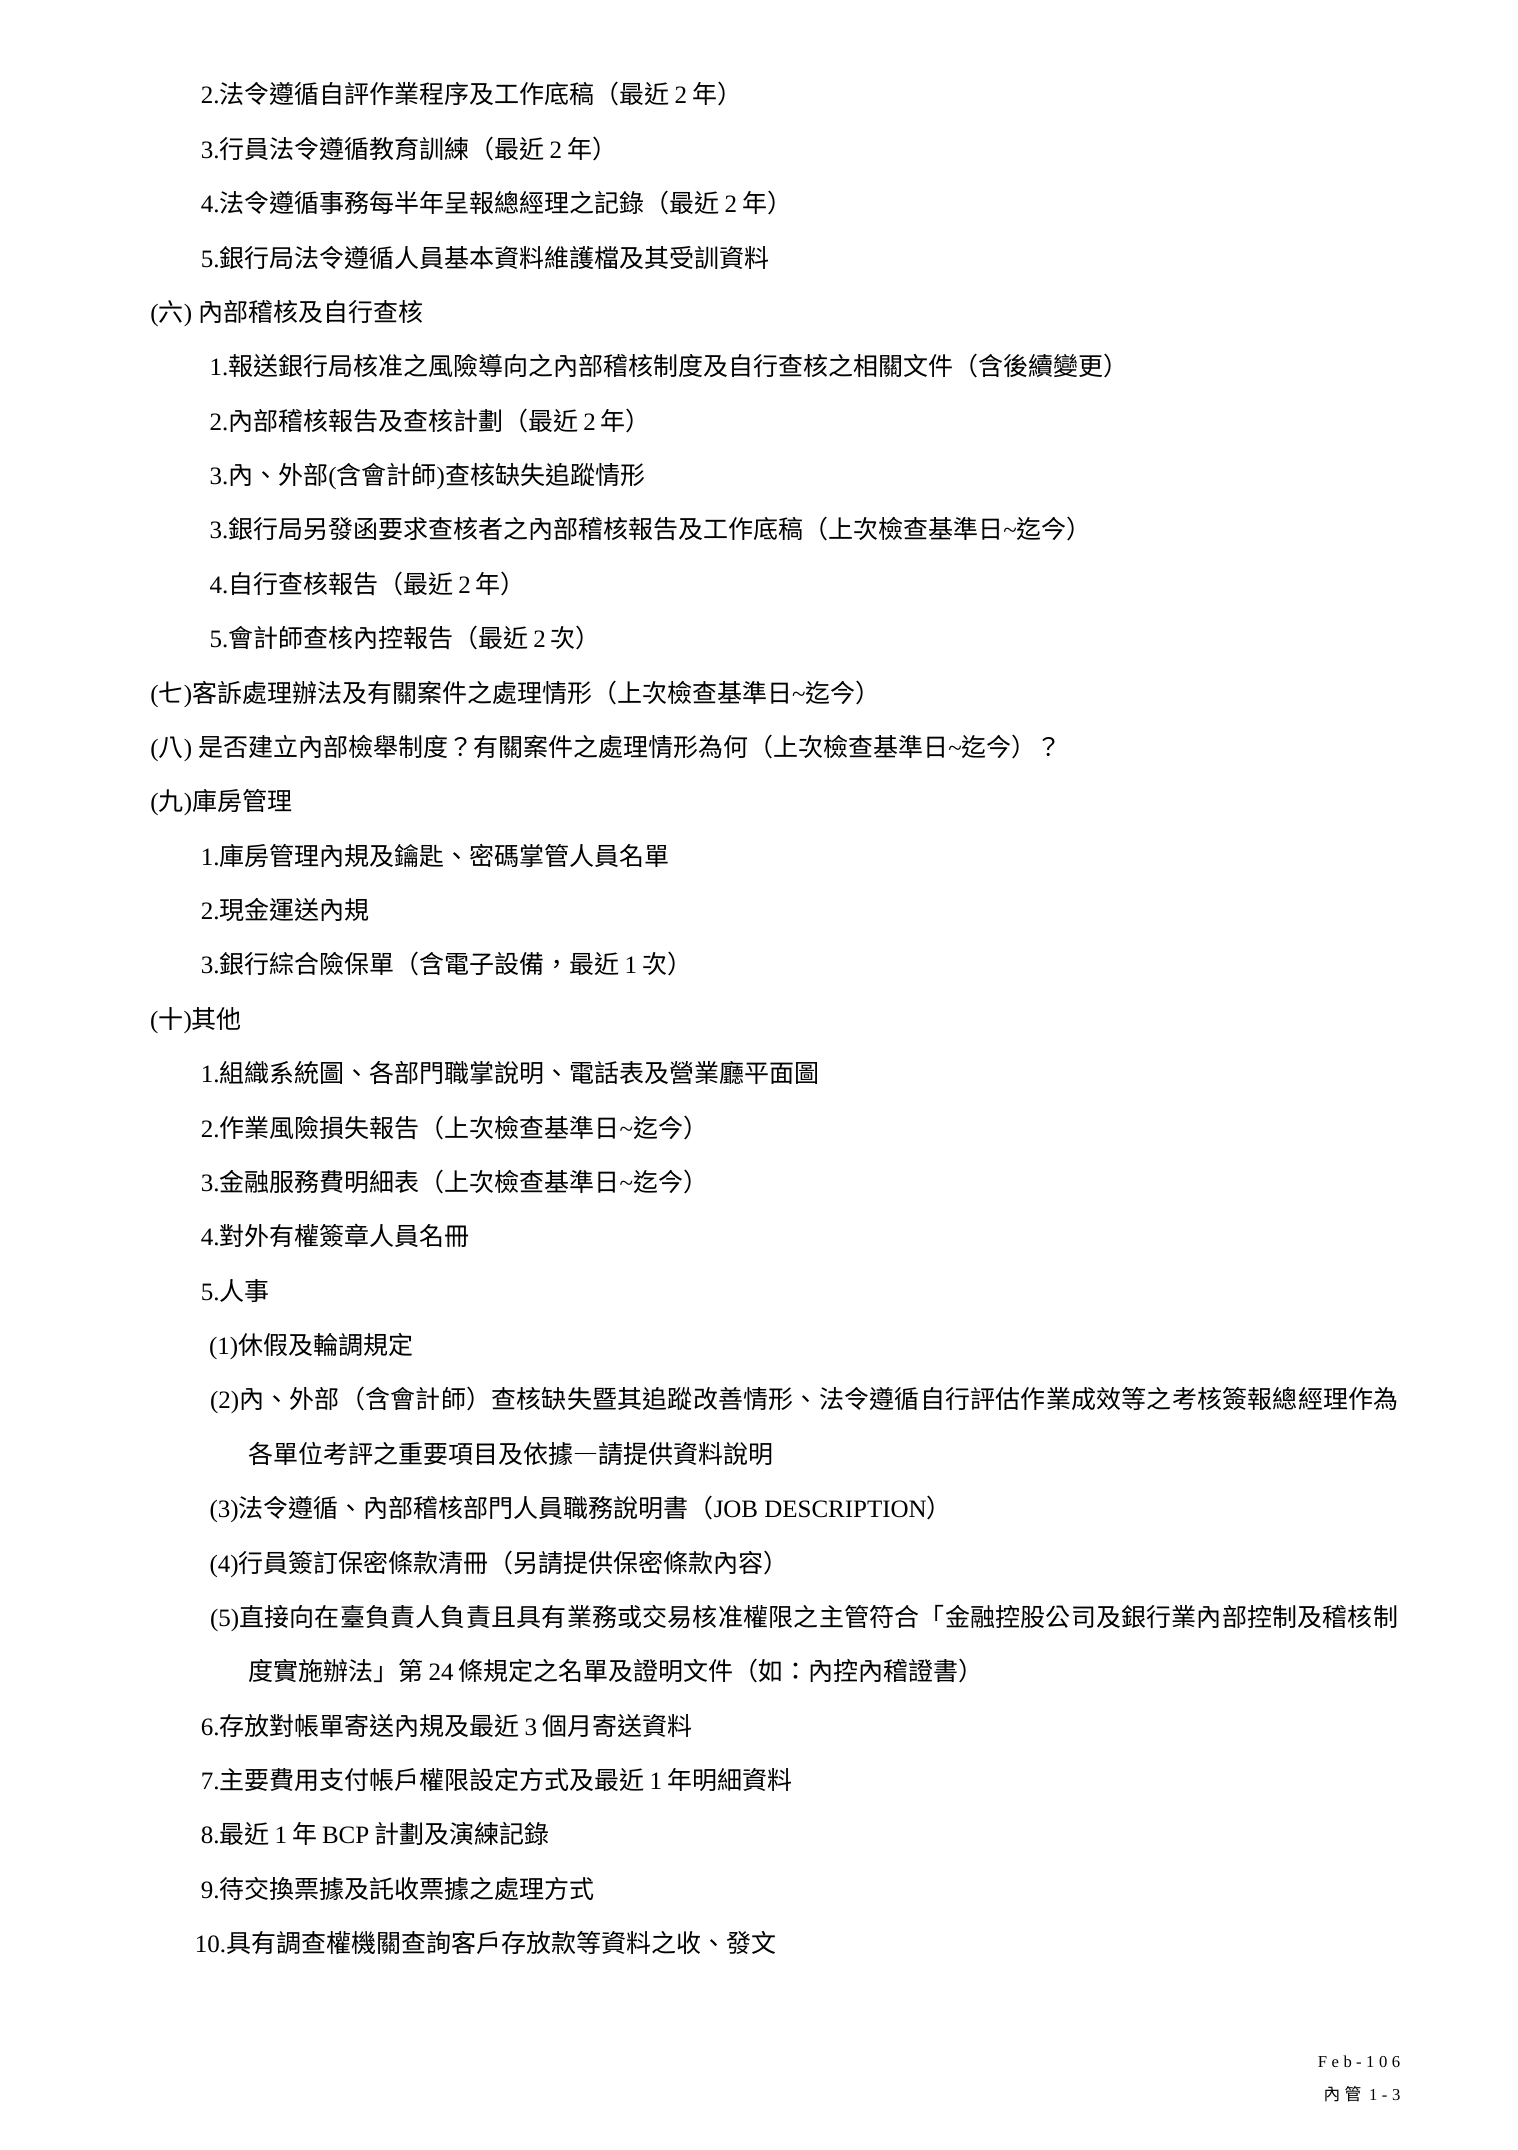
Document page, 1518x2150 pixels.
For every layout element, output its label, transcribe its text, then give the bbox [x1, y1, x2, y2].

text (1)休假及輪調規定 [150, 1326, 1400, 1362]
text 3.內、外部(含會計師)查核缺失追蹤情形 [209, 456, 1400, 492]
text 3.銀行綜合險保單（含電子設備，最近1次） [150, 945, 1400, 981]
text (八) 是否建立內部檢舉制度？有關案件之處理情形為何（上次檢查基準日~迄今）？ [150, 727, 1400, 764]
text (六) 內部稽核及自行查核 [150, 292, 1400, 329]
text 1.組織系統圖、各部門職掌說明、電話表及營業廳平面圖 [150, 1054, 1400, 1090]
text 4.法令遵循事務每半年呈報總經理之記錄（最近2年） [150, 184, 1400, 220]
text (4)行員簽訂保密條款清冊（另請提供保密條款內容） [209, 1543, 1400, 1579]
text (七)客訴處理辦法及有關案件之處理情形（上次檢查基準日~迄今） [150, 673, 1400, 709]
text 10.具有調查權機關查詢客戶存放款等資料之收、發文 [194, 1924, 1400, 1960]
text 4.對外有權簽章人員名冊 [150, 1217, 1400, 1253]
text (2)內、外部（含會計師）查核缺失暨其追蹤改善情形、法令遵循自行評估作業成效等之考核簽報總經理作為各單位考評之重要項目及依據—請提供資料說明 [210, 1380, 1400, 1471]
text 9.待交換票據及託收票據之處理方式 [150, 1869, 1400, 1906]
text 4.自行查核報告（最近2年） [209, 564, 1400, 601]
text 3.行員法令遵循教育訓練（最近2年） [150, 129, 1400, 166]
text 1.報送銀行局核准之風險導向之內部稽核制度及自行查核之相關文件（含後續變更） [209, 347, 1400, 383]
text (十)其他 [150, 999, 1400, 1036]
text (5)直接向在臺負責人負責且具有業務或交易核准權限之主管符合「金融控股公司及銀行業內部控制及稽核制度實施辦法」第24條規定之名單及證明文件（如：內控內稽證書） [210, 1597, 1400, 1688]
text (3)法令遵循、內部稽核部門人員職務說明書（JOB DESCRIPTION） [209, 1489, 1400, 1525]
text 3.銀行局另發函要求查核者之內部稽核報告及工作底稿（上次檢查基準日~迄今） [209, 510, 1400, 546]
text (九)庫房管理 [150, 782, 1400, 818]
text 8.最近1年BCP計劃及演練記錄 [150, 1815, 1400, 1851]
text 5.人事 [150, 1271, 1400, 1307]
text 5.銀行局法令遵循人員基本資料維護檔及其受訓資料 [150, 238, 1400, 274]
text 3.金融服務費明細表（上次檢查基準日~迄今） [150, 1162, 1400, 1199]
text 2.現金運送內規 [150, 891, 1400, 927]
text 7.主要費用支付帳戶權限設定方式及最近1年明細資料 [150, 1761, 1400, 1797]
text 2.作業風險損失報告（上次檢查基準日~迄今） [150, 1108, 1400, 1144]
text 2.法令遵循自評作業程序及工作底稿（最近2年） [150, 75, 1400, 111]
text 2.內部稽核報告及查核計劃（最近2年） [209, 401, 1400, 437]
text 1.庫房管理內規及鑰匙、密碼掌管人員名單 [150, 836, 1400, 872]
text 5.會計師查核內控報告（最近2次） [209, 619, 1400, 655]
text 6.存放對帳單寄送內規及最近3個月寄送資料 [150, 1706, 1400, 1742]
